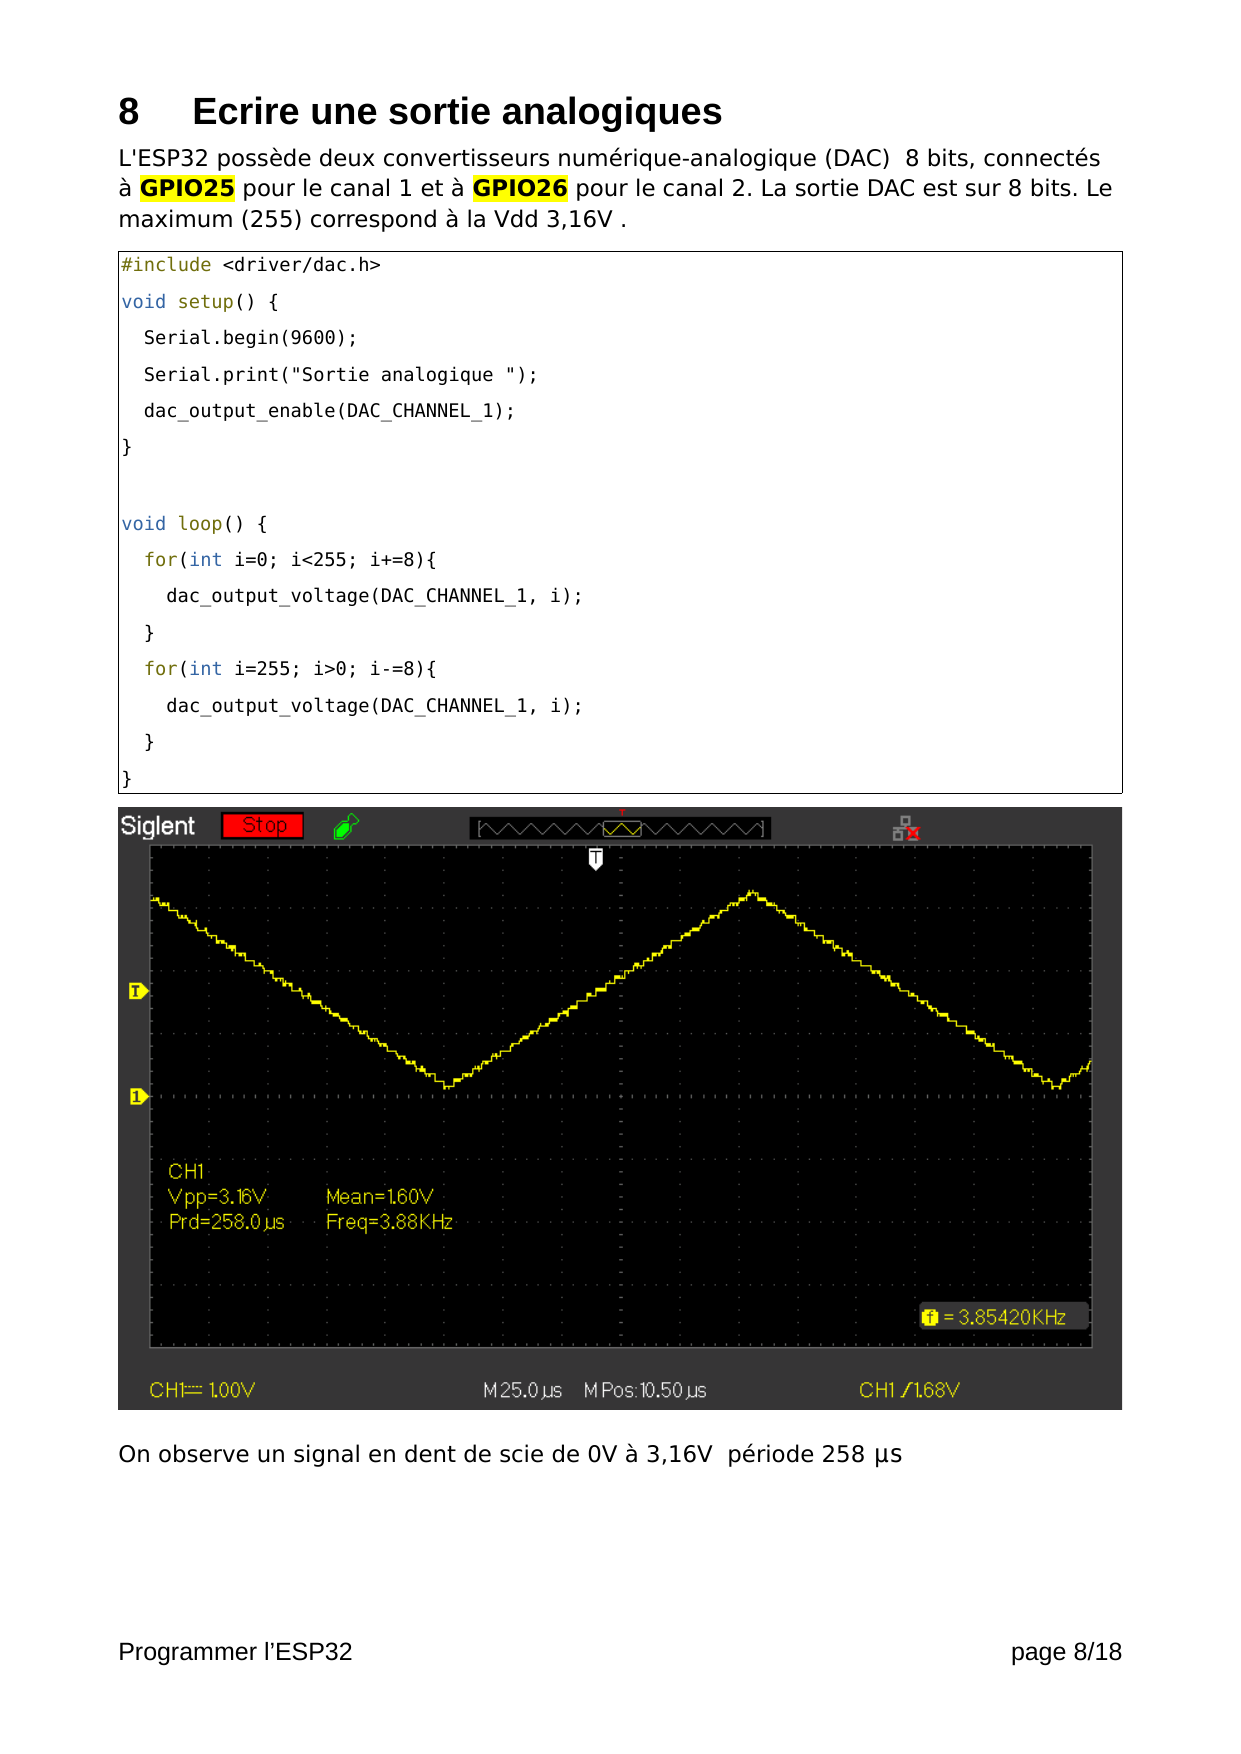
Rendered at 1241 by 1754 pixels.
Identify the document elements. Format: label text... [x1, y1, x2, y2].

text Serial.begin(9600); [119, 324, 1122, 349]
text On observe un signal en dent de scie de 0V à 3,16V période 258 μs [118, 1439, 1122, 1468]
text void loop() { [119, 509, 1122, 534]
text void setup() { [119, 288, 1122, 312]
text } [119, 728, 1122, 753]
text } [119, 619, 1122, 644]
subtitle Ecrire une sortie analogiques [118, 88, 1122, 132]
text #include <driver/dac.h> [119, 252, 1122, 276]
text for(int i=255; i>0; i-=8){ [119, 655, 1122, 680]
text dac_output_voltage(DAC_CHANNEL_1, i); [119, 692, 1122, 717]
text Serial.print("Sortie analogique "); [119, 361, 1122, 385]
text dac_output_enable(DAC_CHANNEL_1); [119, 397, 1122, 422]
text dac_output_voltage(DAC_CHANNEL_1, i); [119, 582, 1122, 607]
text } [119, 433, 1122, 458]
text for(int i=0; i<255; i+=8){ [119, 546, 1122, 571]
text L'ESP32 possède deux convertisseurs numérique-analogique (DAC) 8 bits, connectés à GPIO25 pour le canal 1 et à GPIO26 pour le canal 2. La sortie DAC est sur 8 bits. Le maximum (255) correspond à la Vdd 3,16V . [118, 145, 1122, 233]
text } [119, 765, 1122, 793]
picture [118, 807, 1123, 1410]
